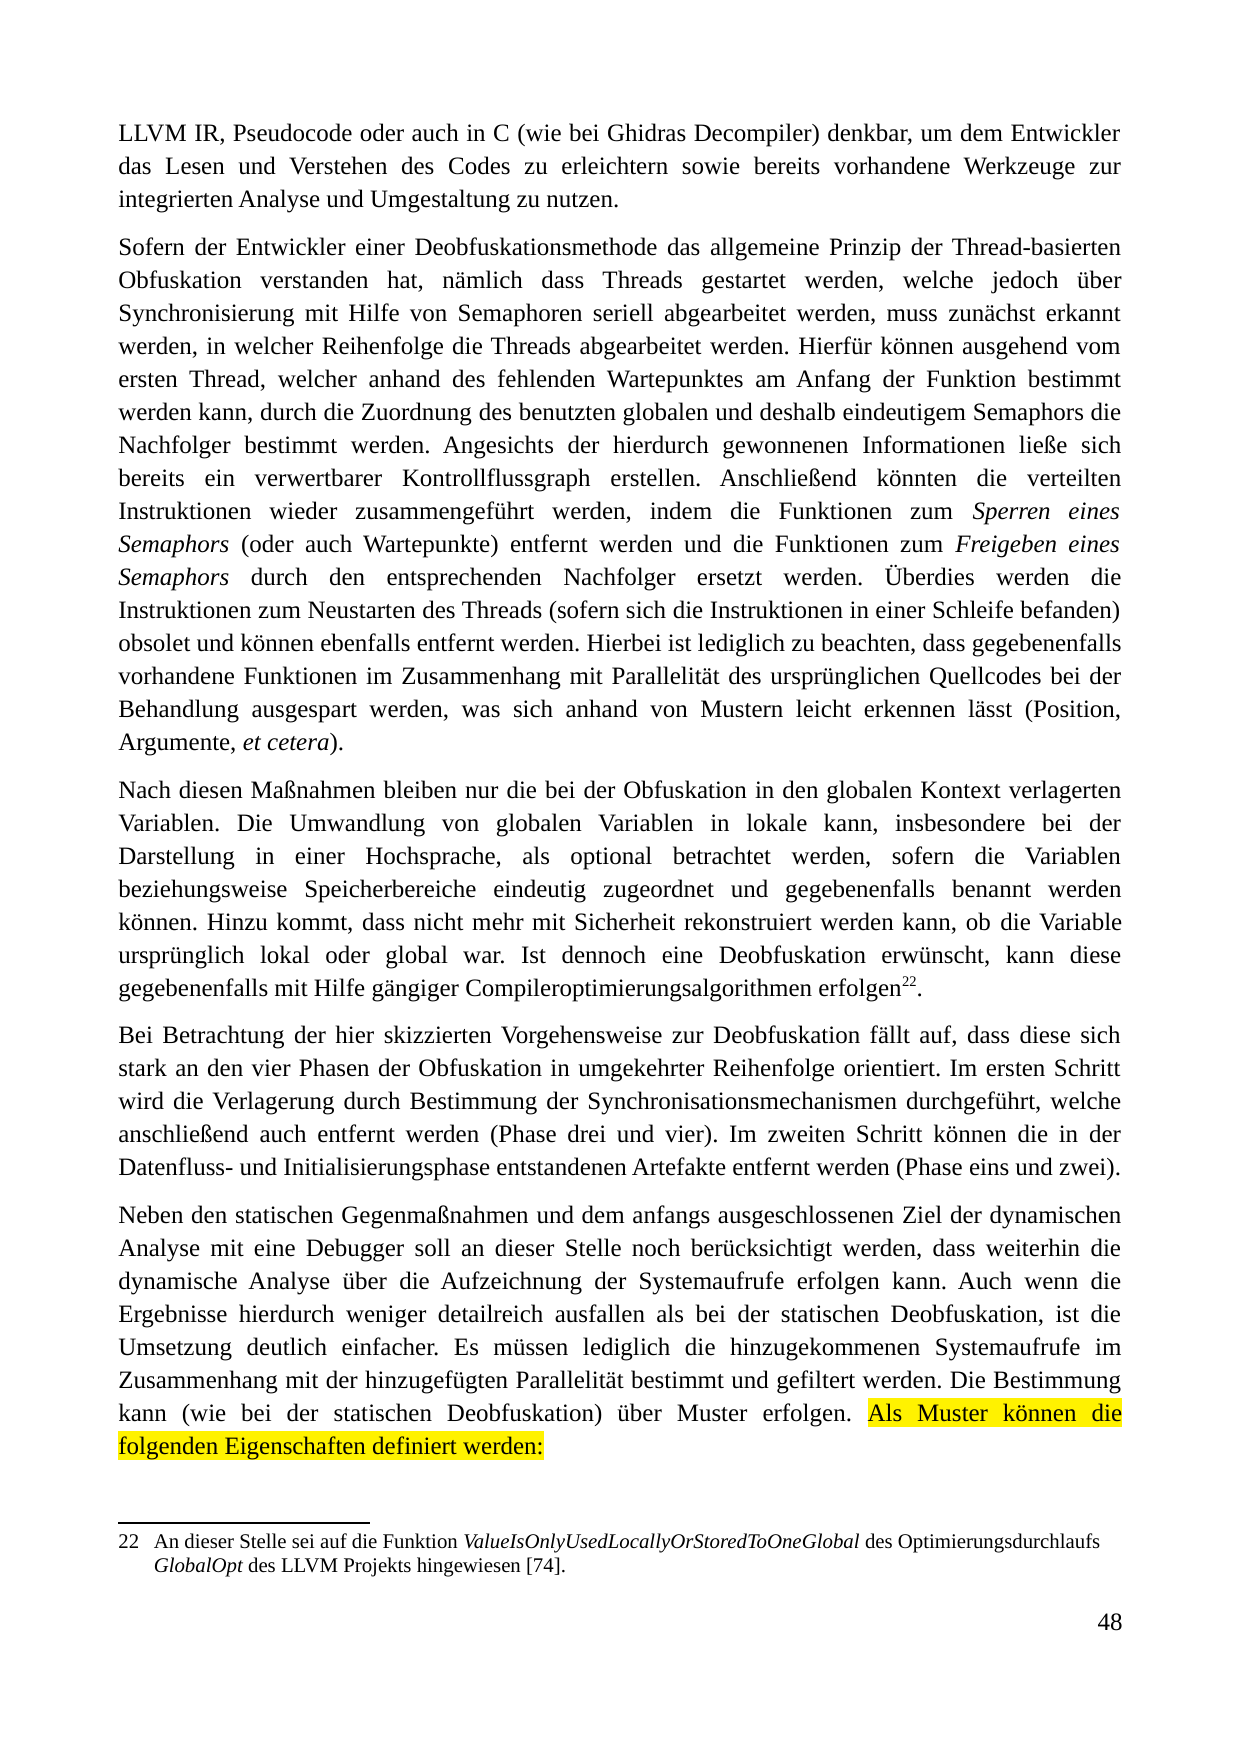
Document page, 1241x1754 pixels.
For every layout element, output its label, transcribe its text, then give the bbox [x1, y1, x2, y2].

text LLVM IR, Pseudocode oder auch in C (wie bei Ghidras Decompiler) denkbar, um dem Entwickler das Lesen und Verstehen des Codes zu erleichtern sowie bereits vorhandene Werkzeuge zur integrierten Analyse und Umgestaltung zu nutzen. [118, 118, 1122, 213]
text Sofern der Entwickler einer Deobfuskationsmethode das allgemeine Prinzip der Thread-basierten Obfuskation verstanden hat, nämlich dass Threads gestartet werden, welche jedoch über Synchronisierung mit Hilfe von Semaphoren seriell abgearbeitet werden, muss zunächst erkannt werden, in welcher Reihenfolge die Threads abgearbeitet werden. Hierfür können ausgehend vom ersten Thread, welcher anhand des fehlenden Wartepunktes am Anfang der Funktion bestimmt werden kann, durch die Zuordnung des benutzten globalen und deshalb eindeutigem Semaphors die Nachfolger bestimmt werden. Angesichts der hierdurch gewonnenen Informationen ließe sich bereits ein verwertbarer Kontrollflussgraph erstellen. Anschließend könnten die verteilten Instruktionen wieder zusammengeführt werden, indem die Funktionen zum Sperren eines Semaphors (oder auch Wartepunkte) entfernt werden und die Funktionen zum Freigeben eines Semaphors durch den entsprechenden Nachfolger ersetzt werden. Überdies werden die Instruktionen zum Neustarten des Threads (sofern sich die Instruktionen in einer Schleife befanden) obsolet und können ebenfalls entfernt werden. Hierbei ist lediglich zu beachten, dass gegebenenfalls vorhandene Funktionen im Zusammenhang mit Parallelität des ursprünglichen Quellcodes bei der Behandlung ausgespart werden, was sich anhand von Mustern leicht erkennen lässt (Position, Argumente, et cetera). [118, 232, 1122, 756]
text Neben den statischen Gegenmaßnahmen und dem anfangs ausgeschlossenen Ziel der dynamischen Analyse mit eine Debugger soll an dieser Stelle noch berücksichtigt werden, dass weiterhin die dynamische Analyse über die Aufzeichnung der Systemaufrufe erfolgen kann. Auch wenn die Ergebnisse hierdurch weniger detailreich ausfallen als bei der statischen Deobfuskation, ist die Umsetzung deutlich einfacher. Es müssen lediglich die hinzugekommenen Systemaufrufe im Zusammenhang mit der hinzugefügten Parallelität bestimmt und gefiltert werden. Die Bestimmung kann (wie bei der statischen Deobfuskation) über Muster erfolgen. Als Muster können die folgenden Eigenschaften definiert werden: [118, 1200, 1122, 1460]
text Bei Betrachtung der hier skizzierten Vorgehensweise zur Deobfuskation fällt auf, dass diese sich stark an den vier Phasen der Obfuskation in umgekehrter Reihenfolge orientiert. Im ersten Schritt wird die Verlagerung durch Bestimmung der Synchronisationsmechanismen durchgeführt, welche anschließend auch entfernt werden (Phase drei und vier). Im zweiten Schritt können die in der Datenfluss- und Initialisierungsphase entstandenen Artefakte entfernt werden (Phase eins und zwei). [118, 1020, 1122, 1181]
text An dieser Stelle sei auf die Funktion ValueIsOnlyUsedLocallyOrStoredToOneGlobal des Optimierungsdurchlaufs GlobalOpt des LLVM Projekts hingewiesen [74]. [118, 1529, 1122, 1577]
text Nach diesen Maßnahmen bleiben nur die bei der Obfuskation in den globalen Kontext verlagerten Variablen. Die Umwandlung von globalen Variablen in lokale kann, insbesondere bei der Darstellung in einer Hochsprache, als optional betrachtet werden, sofern die Variablen beziehungsweise Speicherbereiche eindeutig zugeordnet und gegebenenfalls benannt werden können. Hinzu kommt, dass nicht mehr mit Sicherheit rekonstruiert werden kann, ob die Variable ursprünglich lokal oder global war. Ist dennoch eine Deobfuskation erwünscht, kann diese gegebenenfalls mit Hilfe gängiger Compileroptimierungsalgorithmen erfolgen. [118, 775, 1122, 1002]
